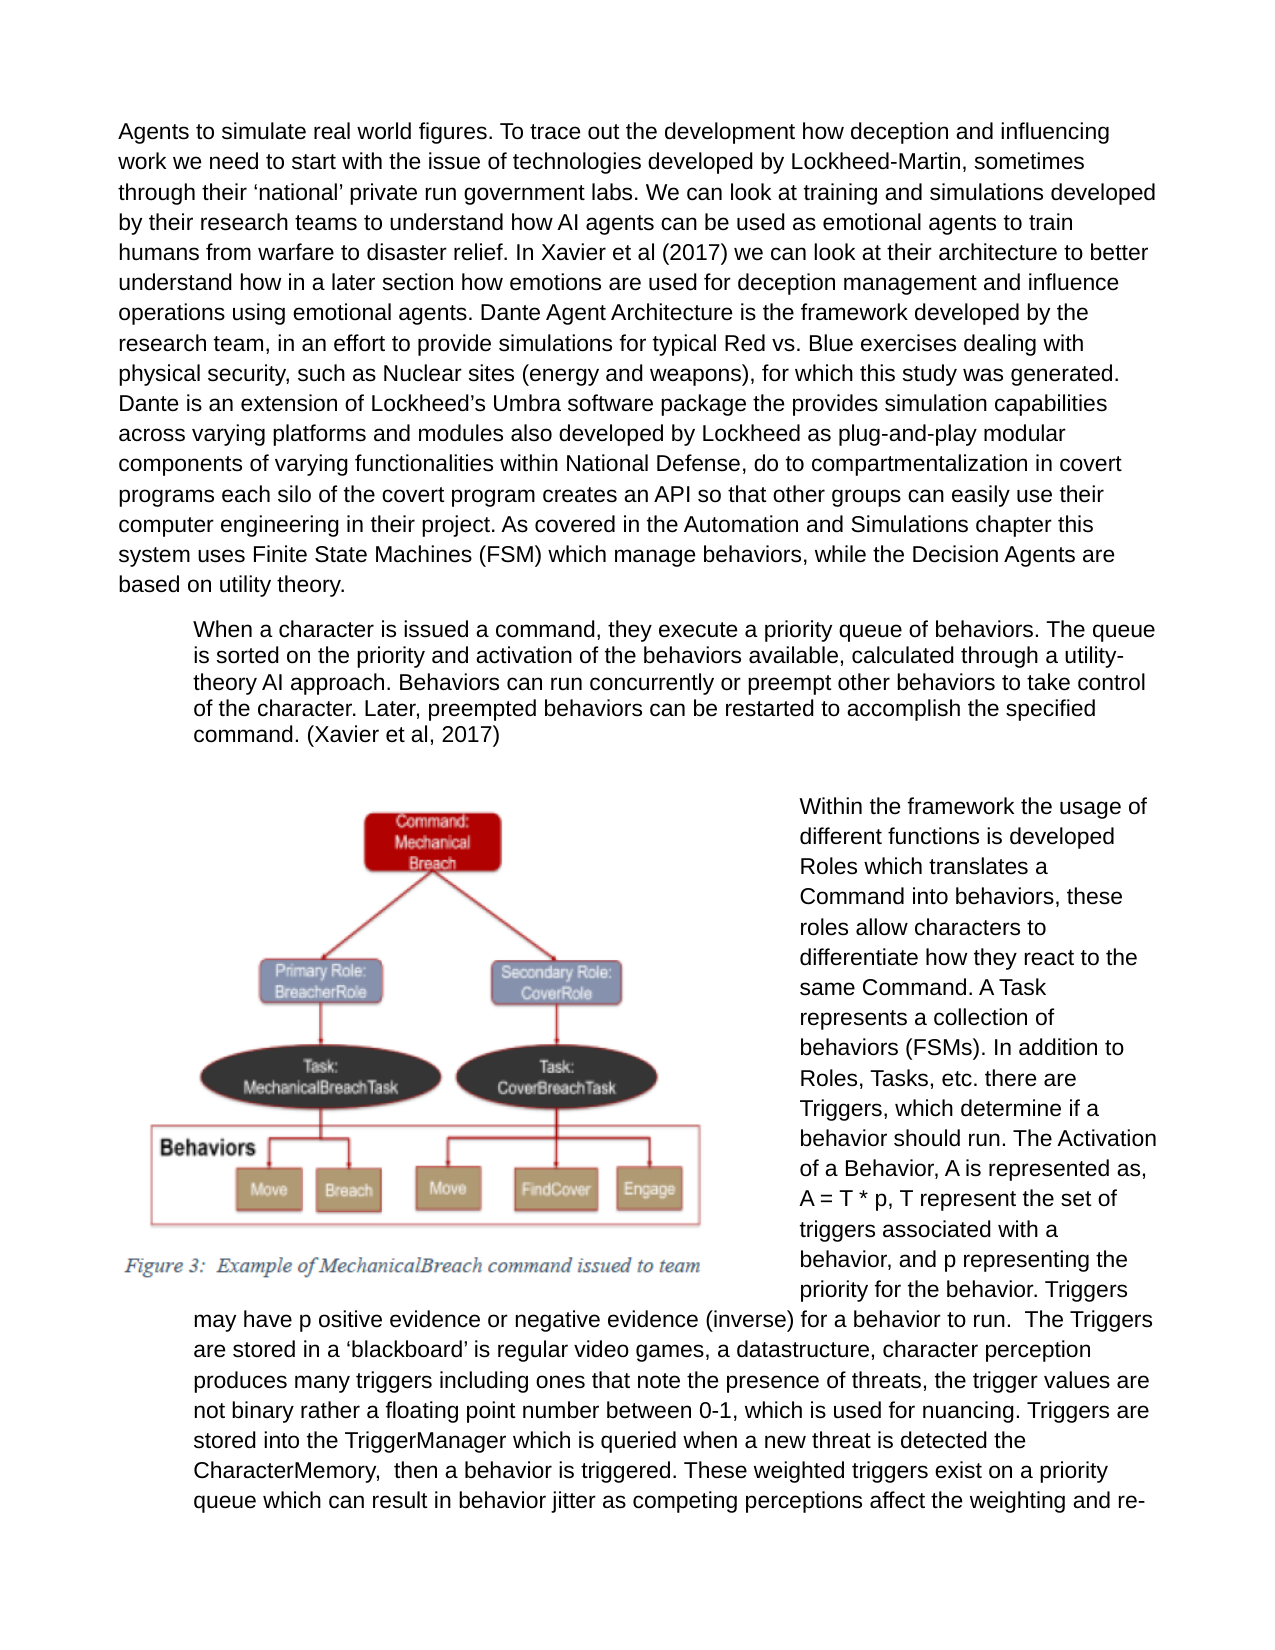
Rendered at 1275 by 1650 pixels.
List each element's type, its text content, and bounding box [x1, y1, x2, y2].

text Agents to simulate real world figures. To trace out the development how deception and influencing work we need to start with the issue of technologies developed by Lockheed-Martin, sometimes through their ‘national’ private run government labs. We can look at training and simulations developed by their research teams to understand how AI agents can be used as emotional agents to train humans from warfare to disaster relief. In Xavier et al (2017) we can look at their architecture to better understand how in a later section how emotions are used for deception management and influence operations using emotional agents. Dante Agent Architecture is the framework developed by the research team, in an effort to provide simulations for typical Red vs. Blue exercises dealing with physical security, such as Nuclear sites (energy and weapons), for which this study was generated. Dante is an extension of Lockheed’s Umbra software package the provides simulation capabilities across varying platforms and modules also developed by Lockheed as plug-and-play modular components of varying functionalities within National Defense, do to compartmentalization in covert programs each silo of the covert program creates an API so that other groups can easily use their computer engineering in their project. As covered in the Automation and Simulations chapter this system uses Finite State Machines (FSM) which manage behaviors, while the Decision Agents are based on utility theory. [118, 118, 1157, 598]
text Within the framework the usage of different functions is developed Roles which translates a Command into behaviors, these roles allow characters to differentiate how they react to the same Command. A Task represents a collection of behaviors (FSMs). In addition to Roles, Tasks, etc. there are Triggers, which determine if a behavior should run. The Activation of a Behavior, A is represented as, A = T * p, T represent the set of triggers associated with a behavior, and p representing the priority for the behavior. Triggers may have p ositive evidence or negative evidence (inverse) for a behavior to run. The Triggers are stored in a ‘blackboard’ is regular video games, a datastructure, character perception produces many triggers including ones that note the presence of threats, the trigger values are not binary rather a floating point number between 0-1, which is used for nuancing. Triggers are stored into the TriggerManager which is queried when a new threat is detected the CharacterMemory, then a behavior is triggered. These weighted triggers exist on a priority queue which can result in behavior jitter as competing perceptions affect the weighting and re- [193, 793, 1157, 1514]
picture [114, 781, 725, 1295]
text When a character is issued a command, they execute a priority queue of behaviors. The queue is sorted on the priority and activation of the behaviors available, calculated through a utility-theory AI approach. Behaviors can run concurrently or preempt other behaviors to take control of the character. Later, preempted behaviors can be restarted to accomplish the specified command. (Xavier et al, 2017) [193, 616, 1157, 748]
